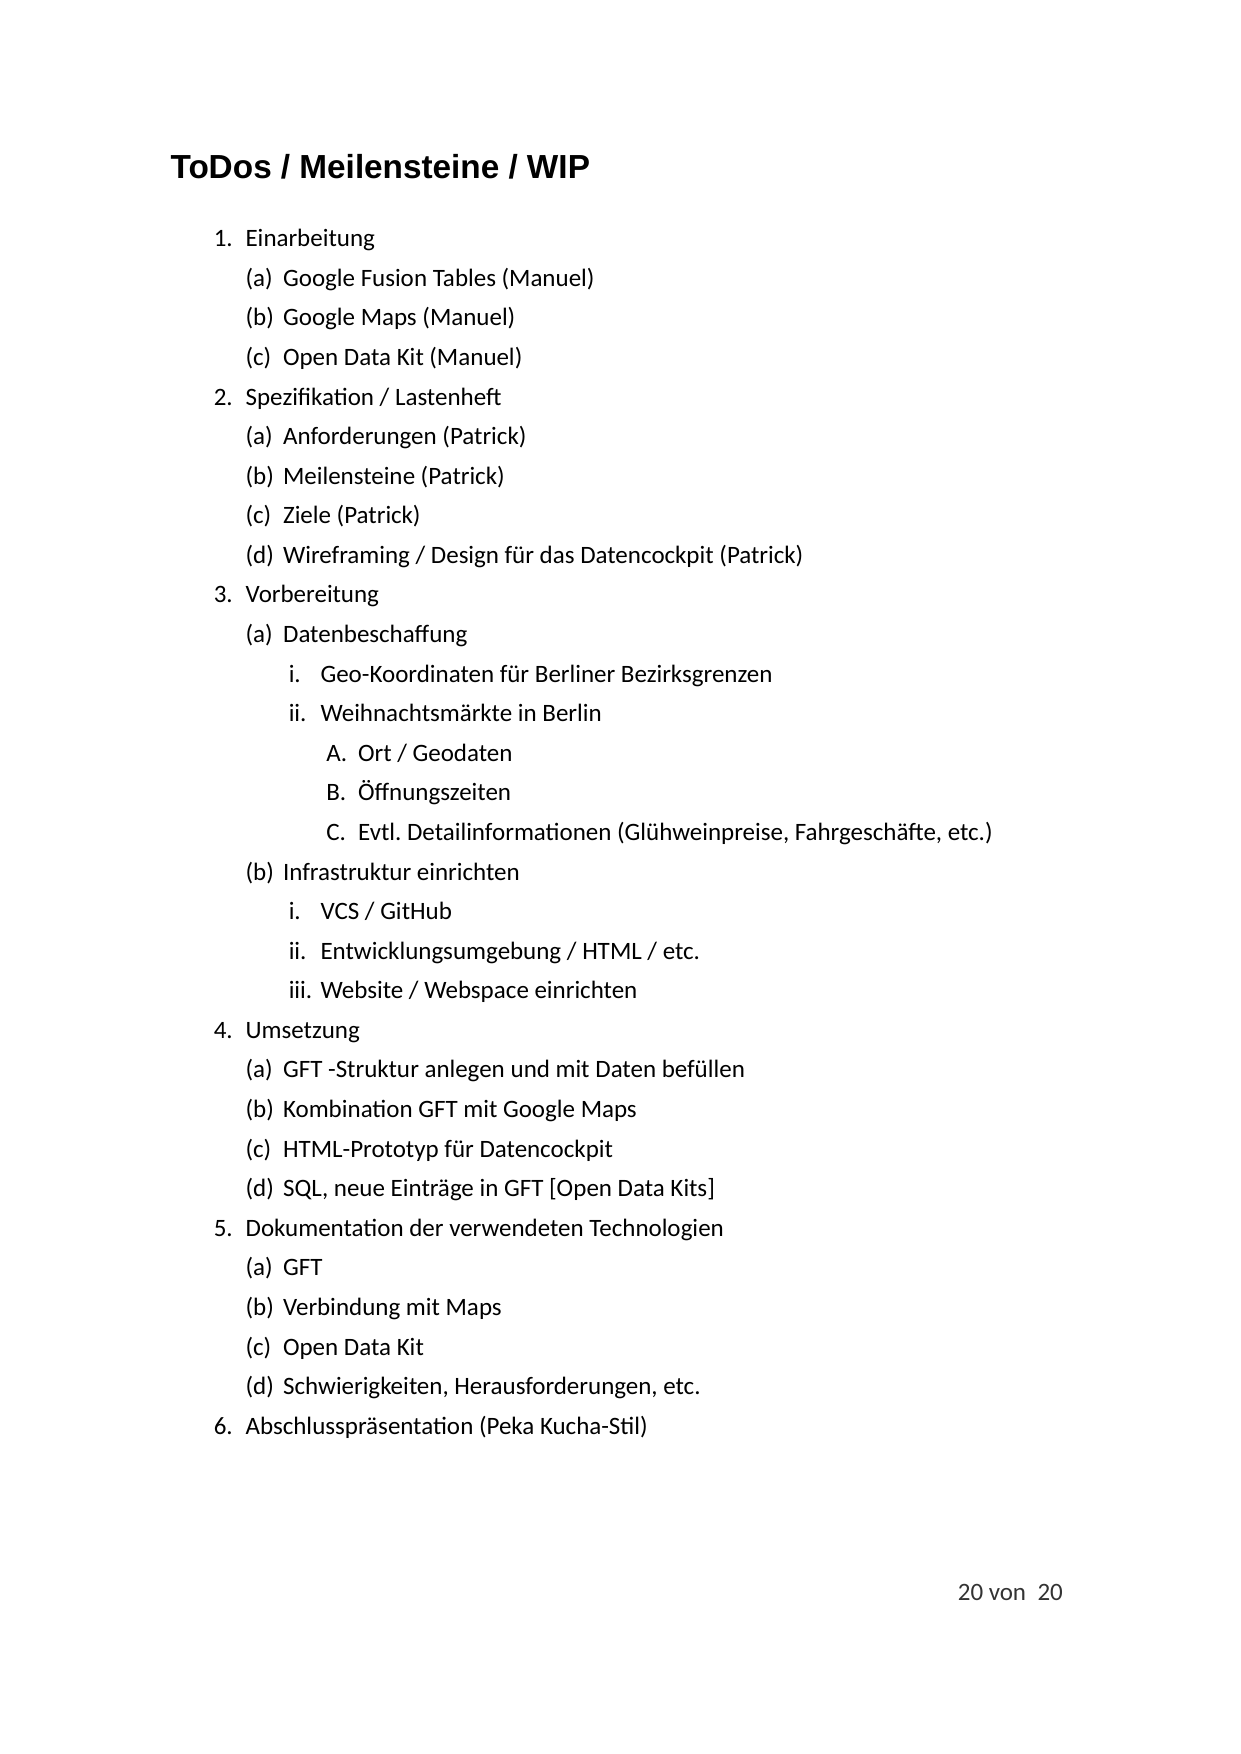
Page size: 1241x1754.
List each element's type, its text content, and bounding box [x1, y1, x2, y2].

list Kombination GFT mit Google Maps [245, 1093, 1062, 1124]
list Google Maps (Manuel) [245, 301, 1062, 332]
list Geo-Koordinaten für Berliner Bezirksgrenzen [283, 658, 1062, 688]
list Evtl. Detailinformationen (Glühweinpreise, Fahrgeschäfte, etc.) [320, 816, 1062, 847]
list Abschlusspräsentation (Peka Kucha-Stil) [208, 1410, 1062, 1440]
list Infrastruktur einrichten [245, 856, 1062, 886]
list Website / Webspace einrichten [283, 974, 1062, 1005]
list Wireframing / Design für das Datencockpit (Patrick) [245, 539, 1062, 569]
list Spezifikation / Lastenheft [208, 381, 1062, 411]
text ToDos / Meilensteine / WIP [170, 148, 1062, 186]
list Google Fusion Tables (Manuel) [245, 262, 1062, 292]
list Schwierigkeiten, Herausforderungen, etc. [245, 1370, 1062, 1401]
list Öffnungszeiten [320, 776, 1062, 807]
list Datenbeschaffung [245, 618, 1062, 649]
list GFT [245, 1251, 1062, 1282]
list SQL, neue Einträge in GFT [Open Data Kits] [245, 1172, 1062, 1203]
list Dokumentation der verwendeten Technologien [208, 1212, 1062, 1242]
list VCS / GitHub [283, 895, 1062, 926]
list Ort / Geodaten [320, 737, 1062, 767]
list Verbindung mit Maps [245, 1291, 1062, 1322]
list Open Data Kit [245, 1331, 1062, 1361]
list Meilensteine (Patrick) [245, 460, 1062, 490]
list HTML-Prototyp für Datencockpit [245, 1133, 1062, 1163]
list GFT -Struktur anlegen und mit Daten befüllen [245, 1053, 1062, 1084]
list Umsetzung [208, 1014, 1062, 1044]
list Vorbereitung [208, 578, 1062, 609]
list Entwicklungsumgebung / HTML / etc. [283, 935, 1062, 965]
list Anforderungen (Patrick) [245, 420, 1062, 451]
list Open Data Kit (Manuel) [245, 341, 1062, 372]
list Einarbeitung [208, 222, 1062, 253]
list Ziele (Patrick) [245, 499, 1062, 530]
list Weihnachtsmärkte in Berlin [283, 697, 1062, 728]
